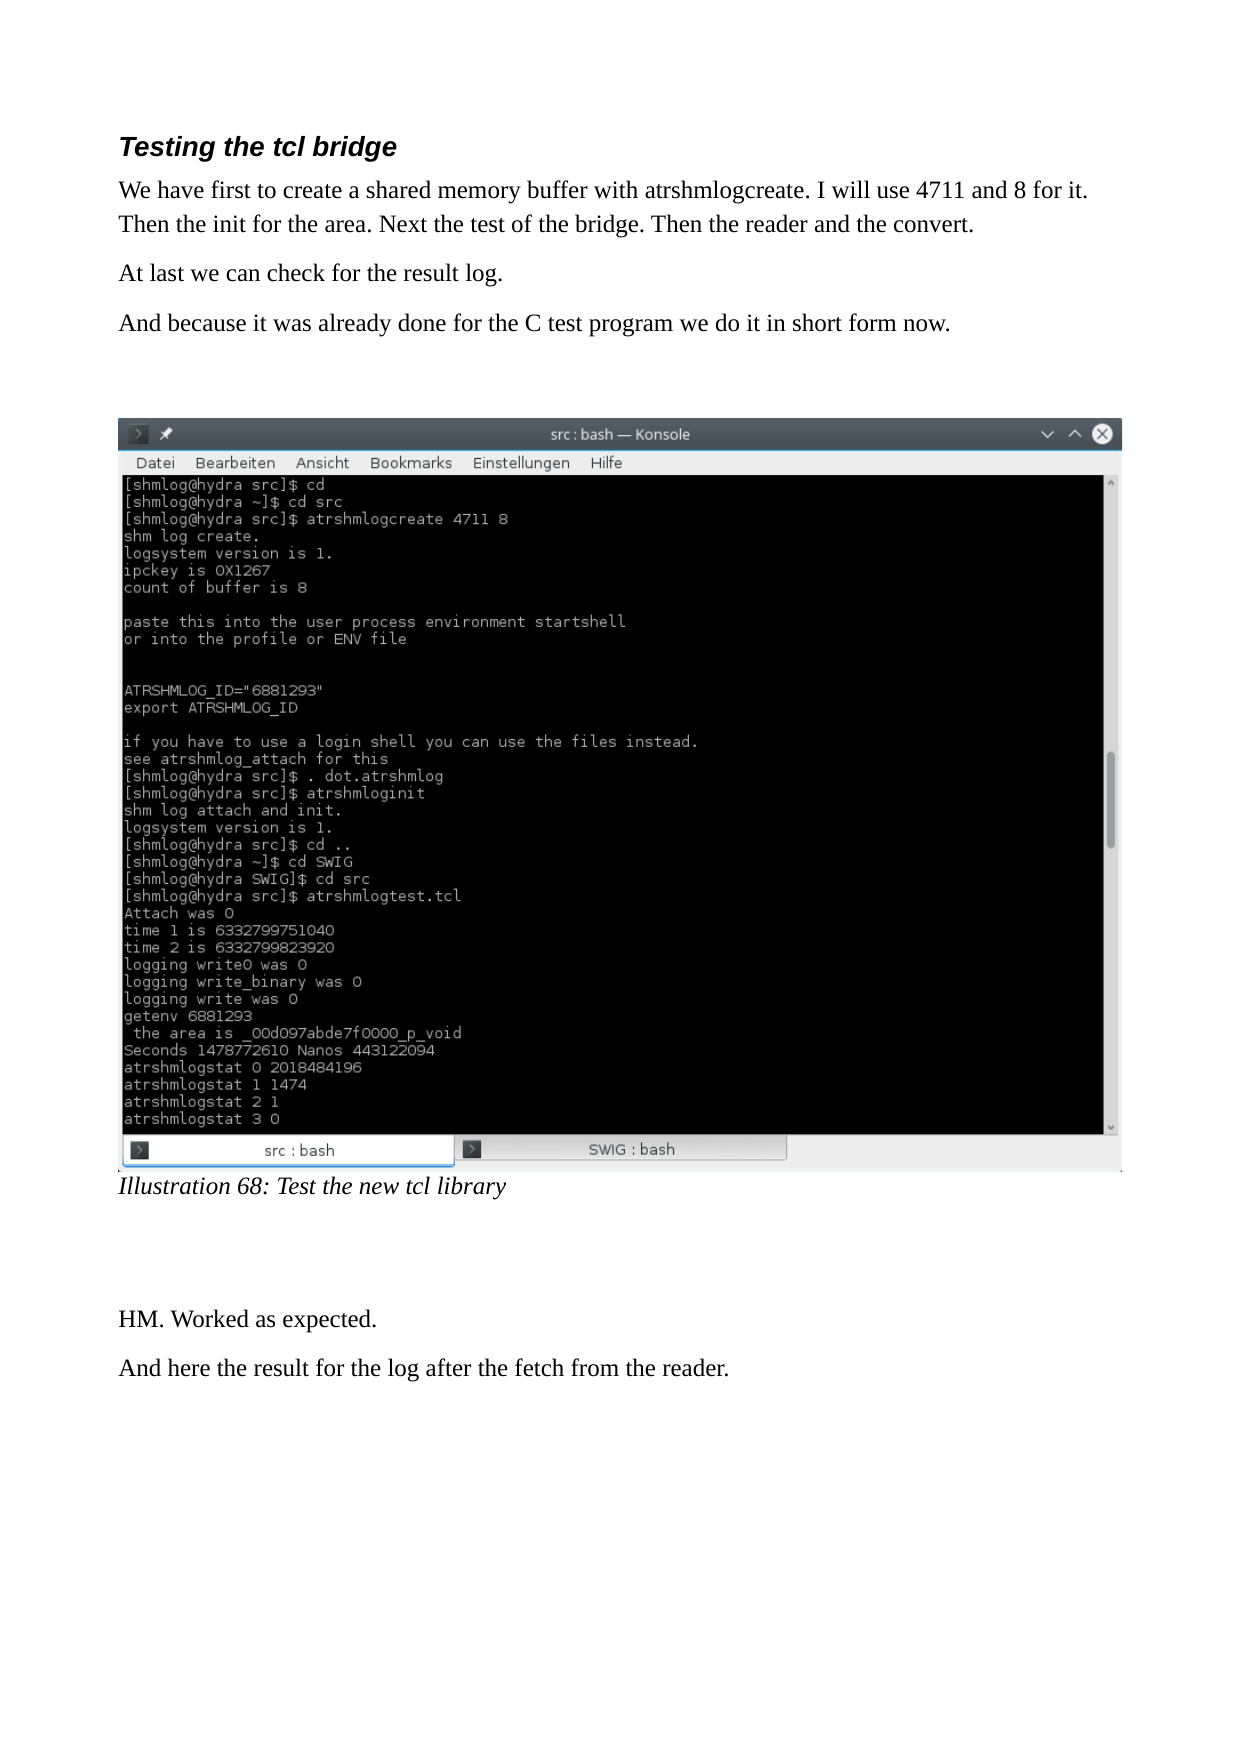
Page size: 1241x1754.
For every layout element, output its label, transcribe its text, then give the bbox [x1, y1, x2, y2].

text HM. Worked as expected. [118, 1304, 1122, 1332]
text And here the result for the log after the fetch from the reader. [118, 1353, 1122, 1382]
text And because it was already done for the C test program we do it in short form now. [118, 308, 1122, 336]
text Illustration 68: Test the new tcl library [118, 1172, 1122, 1200]
text At last we can check for the result log. [118, 258, 1122, 287]
subtitle Testing the tcl bridge [118, 131, 1122, 162]
text We have first to create a shared memory buffer with atrshmlogcreate. I will use 4711 and 8 for it. Then the init for the area. Next the test of the bridge. Then the reader and the convert. [118, 175, 1122, 238]
picture [118, 418, 1123, 1172]
